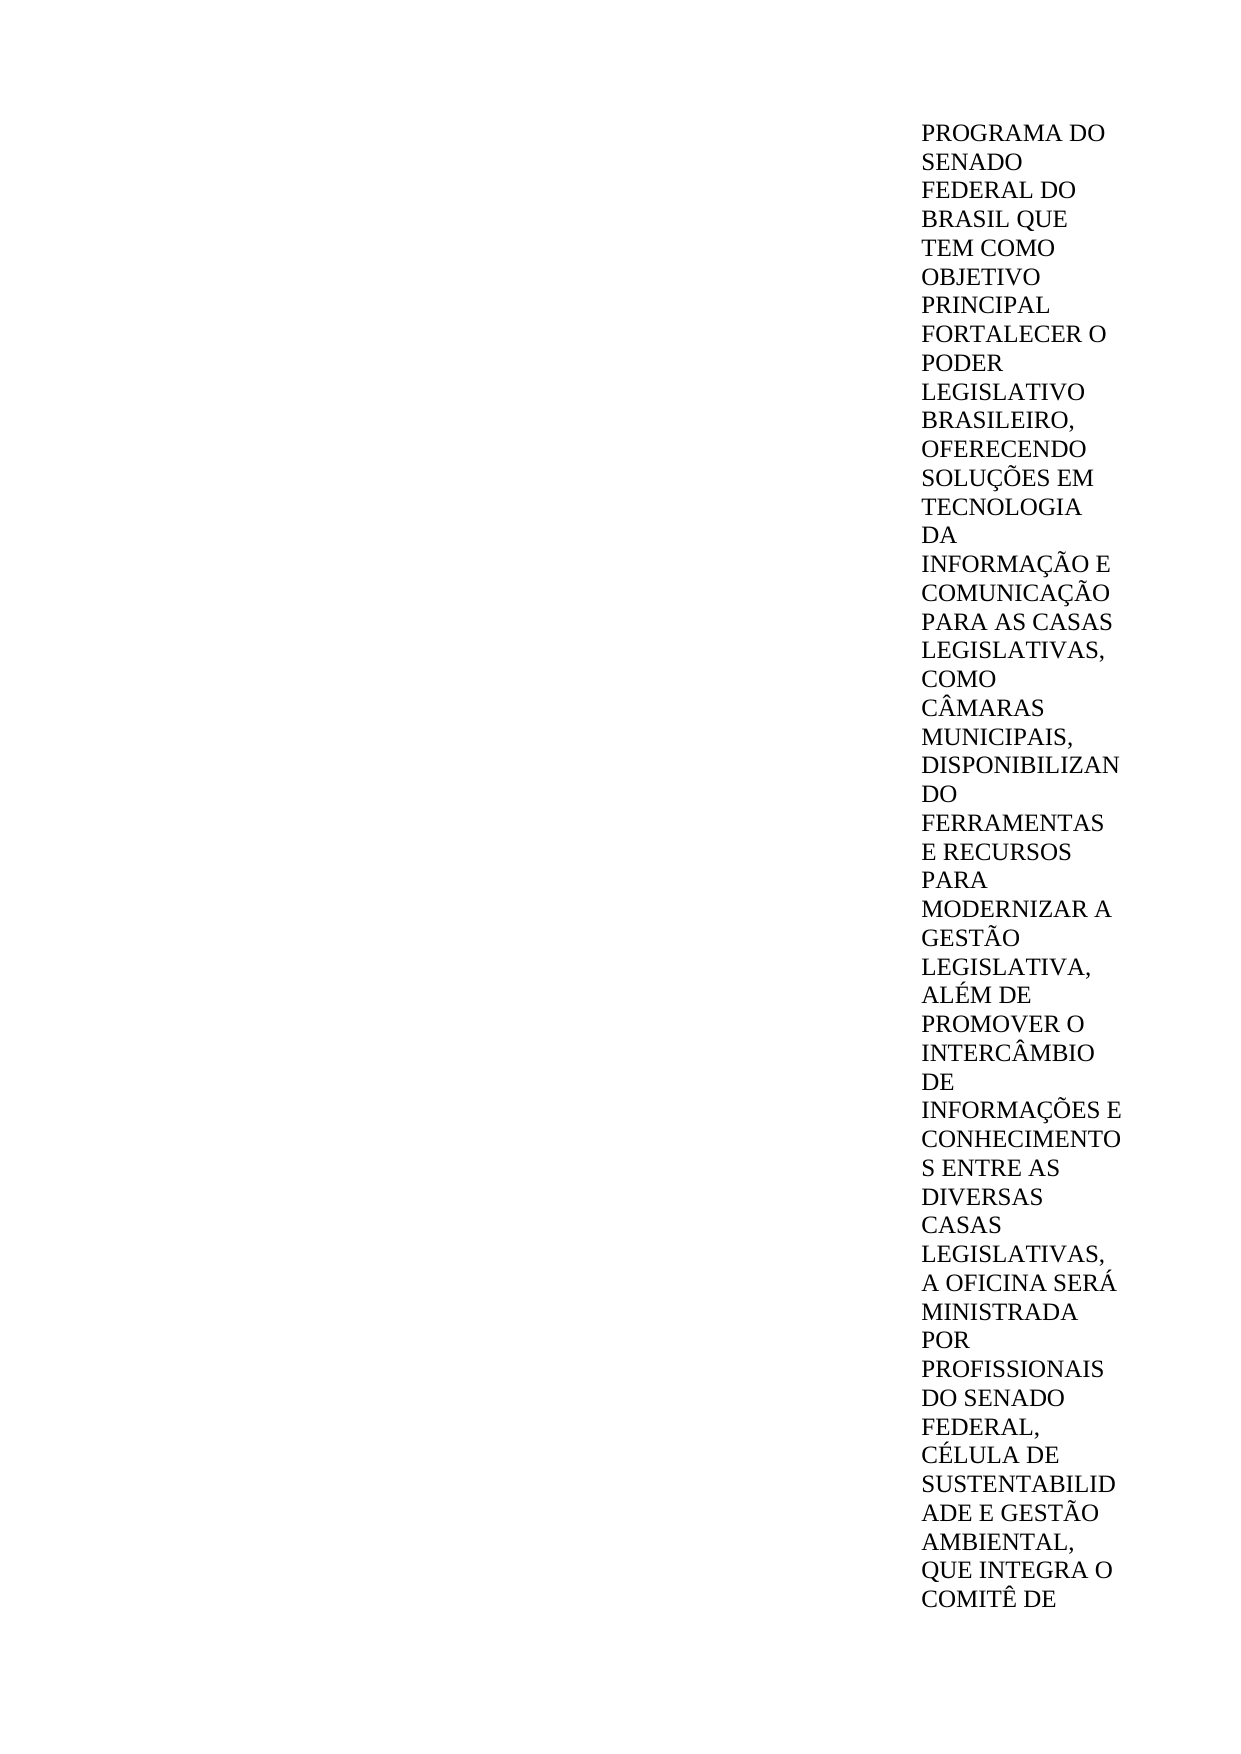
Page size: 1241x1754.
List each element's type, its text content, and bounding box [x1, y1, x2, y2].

table_cell [118, 118, 319, 1613]
table_cell [520, 118, 720, 1613]
table_cell [319, 118, 519, 1613]
table_cell PROGRAMA DO SENADO FEDERAL DO BRASIL QUE TEM COMO OBJETIVO PRINCIPAL FORTALECER O PODER LEGISLATIVO BRASILEIRO, OFERECENDO SOLUÇÕES EM TECNOLOGIA DA INFORMAÇÃO E COMUNICAÇÃO PARA AS CASAS LEGISLATIVAS, COMO CÂMARAS MUNICIPAIS, DISPONIBILIZANDO FERRAMENTAS E RECURSOS PARA MODERNIZAR A GESTÃO LEGISLATIVA, ALÉM DE PROMOVER O INTERCÂMBIO DE INFORMAÇÕES E CONHECIMENTOS ENTRE AS DIVERSAS CASAS LEGISLATIVAS, A OFICINA SERÁ MINISTRADA POR PROFISSIONAIS DO SENADO FEDERAL, CÉLULA DE SUSTENTABILIDADE E GESTÃO AMBIENTAL, QUE INTEGRA O COMITÊ DE [921, 118, 1122, 1613]
table_cell [720, 118, 921, 1613]
